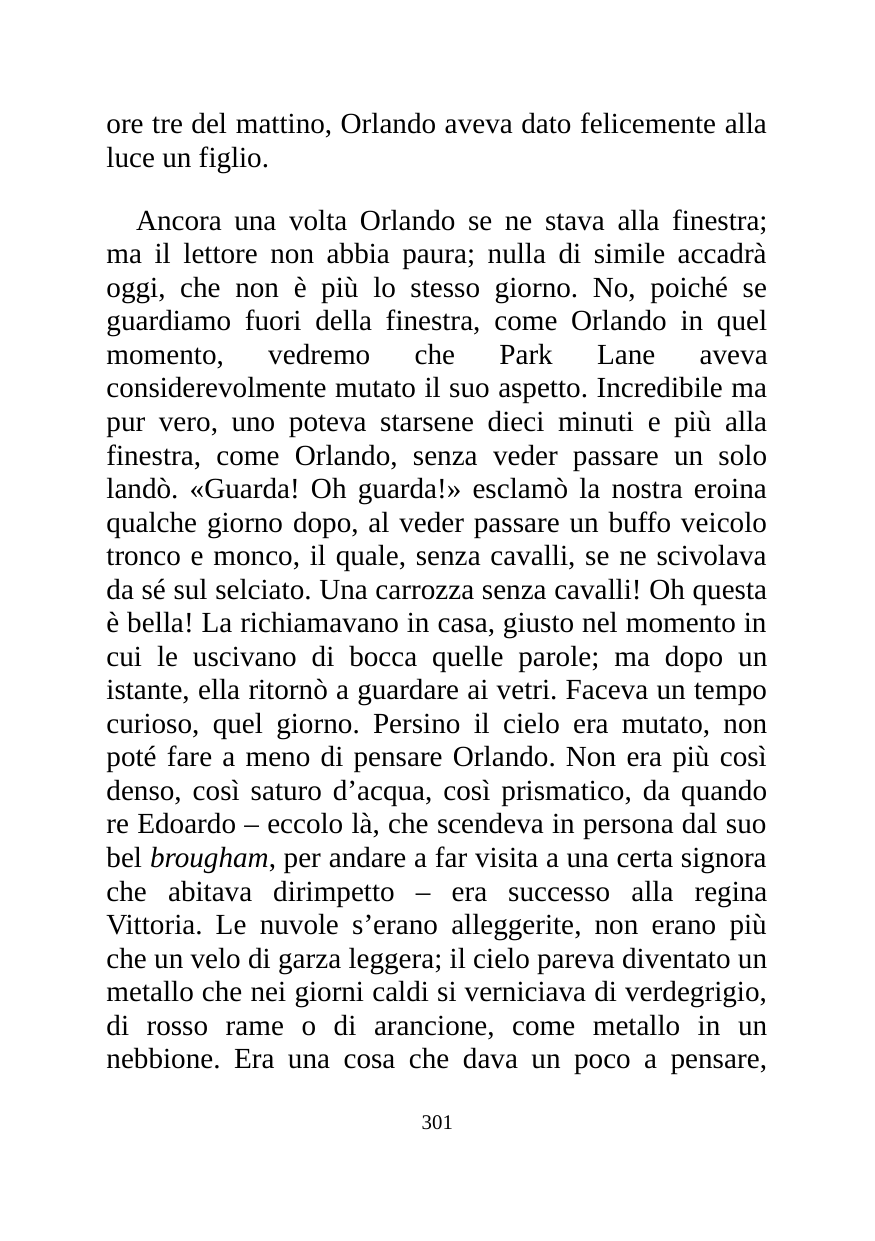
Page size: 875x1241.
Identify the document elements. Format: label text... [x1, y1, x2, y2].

text ore tre del mattino, Orlando aveva dato felicemente alla luce un figlio. [106, 106, 768, 173]
text Ancora una volta Orlando se ne stava alla finestra; ma il lettore non abbia paura; nulla di simile accadrà oggi, che non è più lo stesso giorno. No, poiché se guardiamo fuori della finestra, come Orlando in quel momento, vedremo che Park Lane aveva considerevolmente mutato il suo aspetto. Incredibile ma pur vero, uno poteva starsene dieci minuti e più alla finestra, come Orlando, senza veder passare un solo landò. «Guarda! Oh guarda!» esclamò la nostra eroina qualche giorno dopo, al veder passare un buffo veicolo tronco e monco, il quale, senza cavalli, se ne scivolava da sé sul selciato. Una carrozza senza cavalli! Oh questa è bella! La richiamavano in casa, giusto nel momento in cui le uscivano di bocca quelle parole; ma dopo un istante, ella ritornò a guardare ai vetri. Faceva un tempo curioso, quel giorno. Persino il cielo era mutato, non poté fare a meno di pensare Orlando. Non era più così denso, così saturo d’acqua, così prismatico, da quando re Edoardo – eccolo là, che scendeva in persona dal suo bel brougham, per andare a far visita a una certa signora che abitava dirimpetto – era successo alla regina Vittoria. Le nuvole s’erano alleggerite, non erano più che un velo di garza leggera; il cielo pareva diventato un metallo che nei giorni caldi si verniciava di verdegrigio, di rosso rame o di arancione, come metallo in un nebbione. Era una cosa che dava un poco a pensare, [106, 203, 768, 1075]
